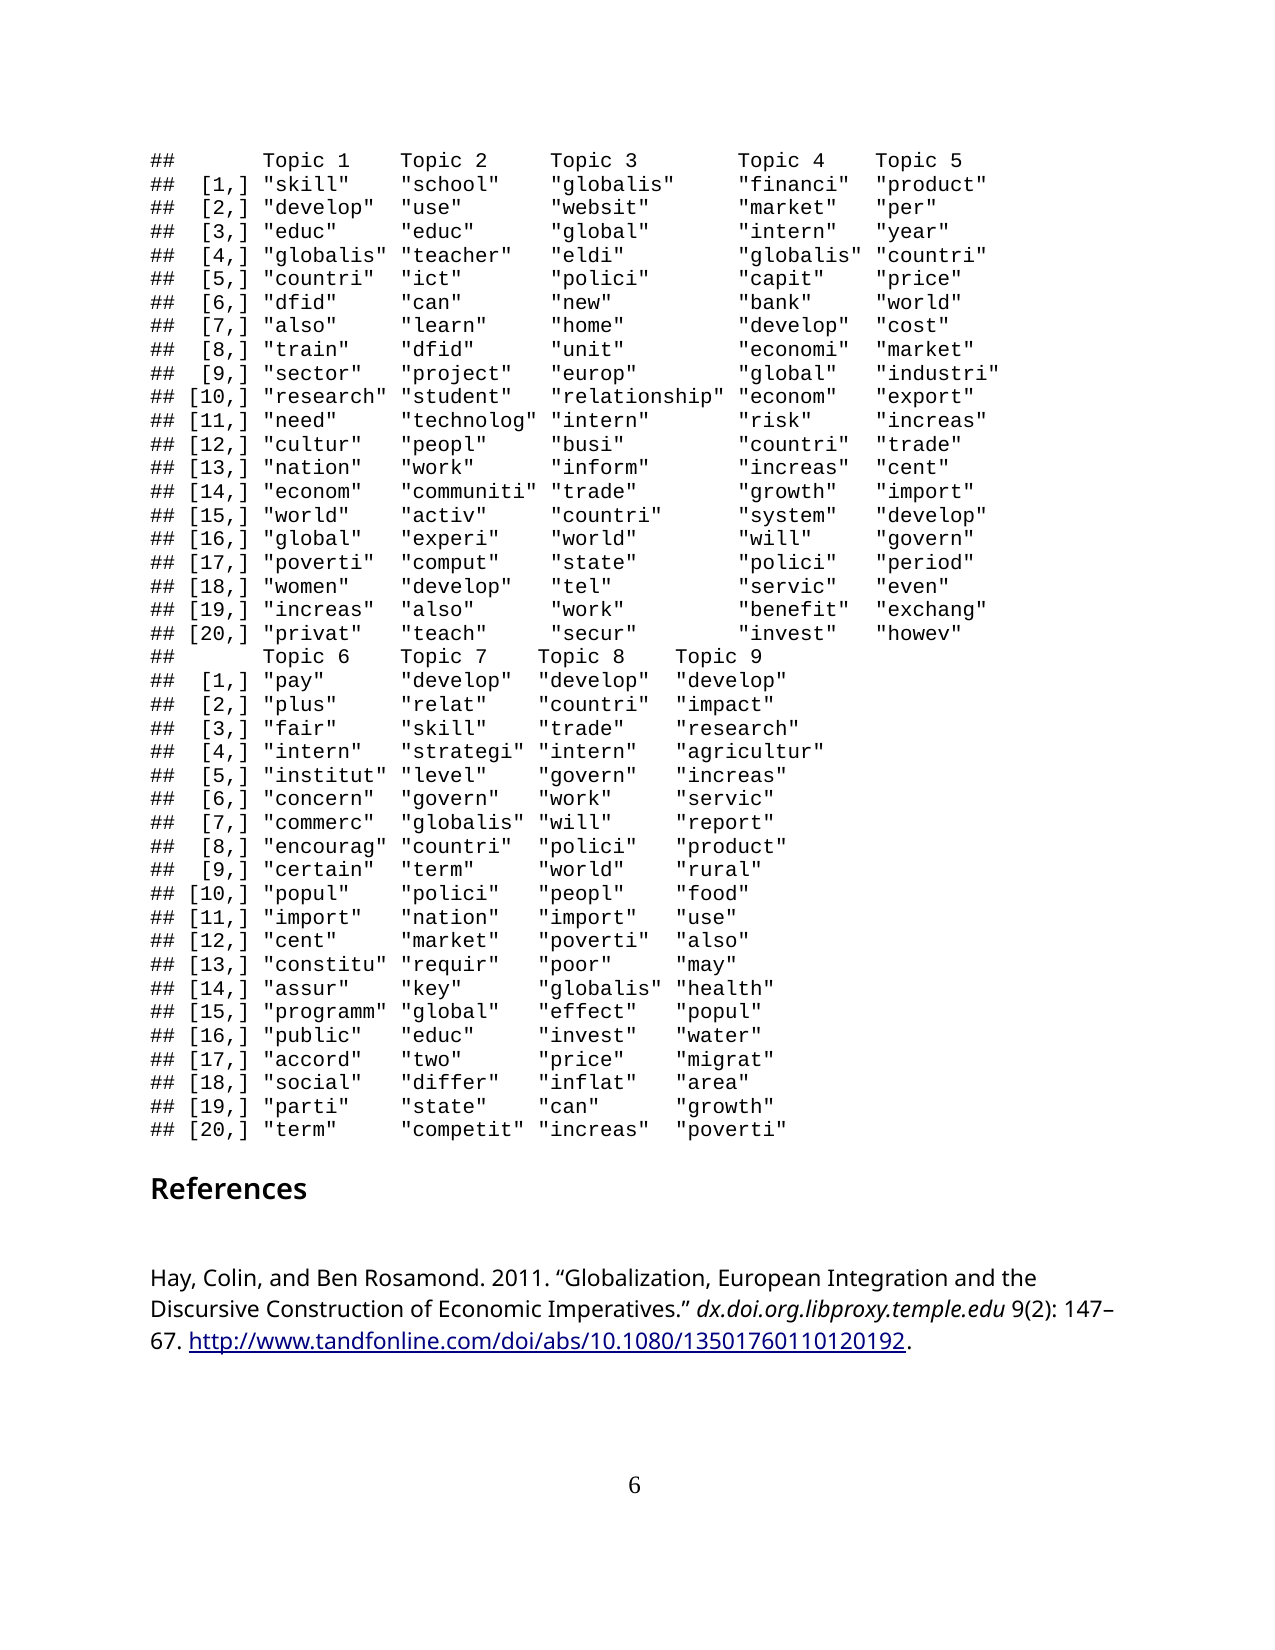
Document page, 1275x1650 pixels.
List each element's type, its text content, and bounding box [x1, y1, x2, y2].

text ## [16,] "public" "educ" "invest" "water" [150, 1025, 1125, 1048]
text ## [12,] "cultur" "peopl" "busi" "countri" "trade" [150, 434, 1125, 457]
text ## [18,] "social" "differ" "inflat" "area" [150, 1072, 1125, 1096]
text ## [15,] "programm" "global" "effect" "popul" [150, 1001, 1125, 1025]
text ## [11,] "import" "nation" "import" "use" [150, 907, 1125, 930]
text ## [7,] "commerc" "globalis" "will" "report" [150, 812, 1125, 836]
text ## [1,] "pay" "develop" "develop" "develop" [150, 670, 1125, 694]
text ## [1,] "skill" "school" "globalis" "financi" "product" [150, 174, 1125, 197]
subtitle References [150, 1169, 1125, 1208]
text ## [4,] "globalis" "teacher" "eldi" "globalis" "countri" [150, 244, 1125, 268]
text ## [5,] "countri" "ict" "polici" "capit" "price" [150, 268, 1125, 292]
text ## [17,] "poverti" "comput" "state" "polici" "period" [150, 552, 1125, 576]
text ## [10,] "popul" "polici" "peopl" "food" [150, 883, 1125, 907]
text ## [4,] "intern" "strategi" "intern" "agricultur" [150, 741, 1125, 765]
text ## [6,] "concern" "govern" "work" "servic" [150, 788, 1125, 812]
text ## [16,] "global" "experi" "world" "will" "govern" [150, 528, 1125, 552]
text ## [3,] "educ" "educ" "global" "intern" "year" [150, 221, 1125, 244]
text ## [10,] "research" "student" "relationship" "econom" "export" [150, 386, 1125, 410]
text ## [6,] "dfid" "can" "new" "bank" "world" [150, 292, 1125, 316]
text ## [2,] "develop" "use" "websit" "market" "per" [150, 197, 1125, 221]
text ## Topic 6 Topic 7 Topic 8 Topic 9 [150, 647, 1125, 670]
text ## [20,] "privat" "teach" "secur" "invest" "howev" [150, 623, 1125, 647]
text ## [8,] "encourag" "countri" "polici" "product" [150, 836, 1125, 859]
text ## [20,] "term" "competit" "increas" "poverti" [150, 1119, 1125, 1143]
text ## [15,] "world" "activ" "countri" "system" "develop" [150, 505, 1125, 528]
text ## [13,] "constitu" "requir" "poor" "may" [150, 954, 1125, 978]
text ## [19,] "increas" "also" "work" "benefit" "exchang" [150, 599, 1125, 623]
text ## [7,] "also" "learn" "home" "develop" "cost" [150, 316, 1125, 339]
text ## [11,] "need" "technolog" "intern" "risk" "increas" [150, 410, 1125, 434]
text ## [12,] "cent" "market" "poverti" "also" [150, 930, 1125, 954]
text ## [9,] "sector" "project" "europ" "global" "industri" [150, 363, 1125, 386]
text ## [19,] "parti" "state" "can" "growth" [150, 1096, 1125, 1119]
text ## [2,] "plus" "relat" "countri" "impact" [150, 694, 1125, 717]
text ## [18,] "women" "develop" "tel" "servic" "even" [150, 576, 1125, 599]
text ## [17,] "accord" "two" "price" "migrat" [150, 1048, 1125, 1072]
text ## [9,] "certain" "term" "world" "rural" [150, 859, 1125, 883]
text ## [13,] "nation" "work" "inform" "increas" "cent" [150, 457, 1125, 481]
text ## Topic 1 Topic 2 Topic 3 Topic 4 Topic 5 [150, 150, 1125, 174]
text ## [5,] "institut" "level" "govern" "increas" [150, 765, 1125, 788]
text ## [8,] "train" "dfid" "unit" "economi" "market" [150, 339, 1125, 363]
text Hay, Colin, and Ben Rosamond. 2011. “Globalization, European Integration and the Discursive Construction of Economic Imperatives.” dx.doi.org.libproxy.temple.edu 9(2): 147–67. http://www.tandfonline.com/doi/abs/10.1080/13501760110120192. [150, 1262, 1125, 1356]
text ## [14,] "econom" "communiti" "trade" "growth" "import" [150, 481, 1125, 505]
text ## [14,] "assur" "key" "globalis" "health" [150, 978, 1125, 1001]
text ## [3,] "fair" "skill" "trade" "research" [150, 717, 1125, 741]
